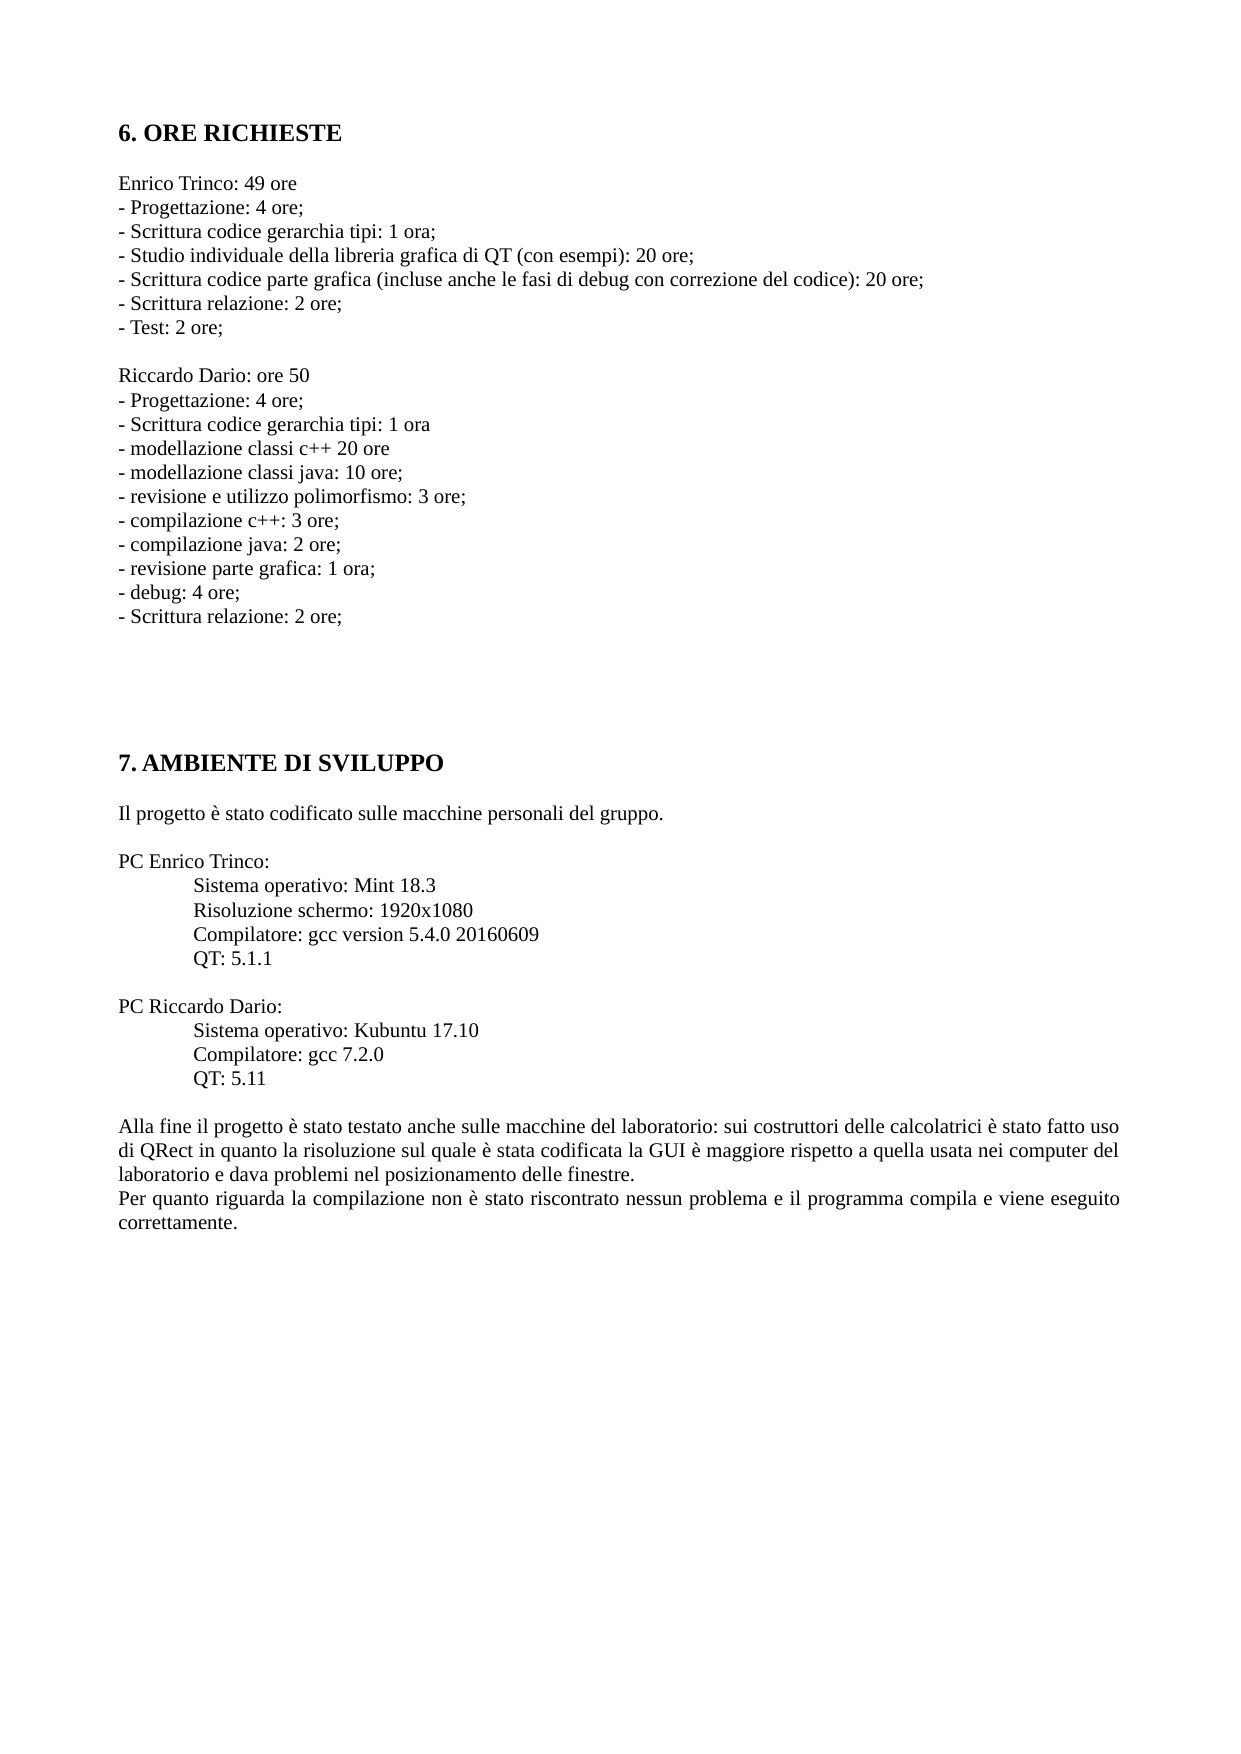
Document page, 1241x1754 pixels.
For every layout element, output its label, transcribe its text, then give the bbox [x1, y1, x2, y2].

text - Test: 2 ore; [118, 315, 1122, 339]
text Compilatore: gcc version 5.4.0 20160609 [118, 922, 1122, 946]
text - Progettazione: 4 ore; [118, 195, 1122, 219]
text Enrico Trinco: 49 ore [118, 171, 1122, 195]
text Per quanto riguarda la compilazione non è stato riscontrato nessun problema e il programma compila e viene eseguito correttamente. [118, 1186, 1122, 1234]
text - modellazione classi c++ 20 ore [118, 436, 1122, 460]
text Sistema operativo: Mint 18.3 [118, 873, 1122, 897]
text QT: 5.11 [118, 1066, 1122, 1090]
text Il progetto è stato codificato sulle macchine personali del gruppo. [118, 801, 1122, 825]
text - Progettazione: 4 ore; [118, 387, 1122, 412]
text 7. AMBIENTE DI SVILUPPO [118, 748, 1122, 777]
text Compilatore: gcc 7.2.0 [118, 1042, 1122, 1066]
text - compilazione java: 2 ore; [118, 532, 1122, 556]
text Alla fine il progetto è stato testato anche sulle macchine del laboratorio: sui costruttori delle calcolatrici è stato fatto uso di QRect in quanto la risoluzione sul quale è stata codificata la GUI è maggiore rispetto a quella usata nei computer del laboratorio e dava problemi nel posizionamento delle finestre. [118, 1114, 1122, 1186]
text Riccardo Dario: ore 50 [118, 363, 1122, 387]
text - modellazione classi java: 10 ore; [118, 460, 1122, 484]
text PC Enrico Trinco: [118, 849, 1122, 873]
text Risoluzione schermo: 1920x1080 [118, 897, 1122, 922]
text - Scrittura codice gerarchia tipi: 1 ora [118, 412, 1122, 436]
text PC Riccardo Dario: [118, 994, 1122, 1018]
text QT: 5.1.1 [118, 946, 1122, 970]
text - revisione e utilizzo polimorfismo: 3 ore; [118, 484, 1122, 508]
text - Studio individuale della libreria grafica di QT (con esempi): 20 ore; [118, 243, 1122, 267]
text - Scrittura codice gerarchia tipi: 1 ora; [118, 219, 1122, 243]
text - revisione parte grafica: 1 ora; [118, 556, 1122, 580]
text 6. ORE RICHIESTE [118, 118, 1122, 147]
text - compilazione c++: 3 ore; [118, 508, 1122, 532]
text - debug: 4 ore; [118, 580, 1122, 604]
text - Scrittura codice parte grafica (incluse anche le fasi di debug con correzione del codice): 20 ore; [118, 267, 1122, 291]
text - Scrittura relazione: 2 ore; [118, 604, 1122, 628]
text - Scrittura relazione: 2 ore; [118, 291, 1122, 315]
text Sistema operativo: Kubuntu 17.10 [118, 1018, 1122, 1042]
